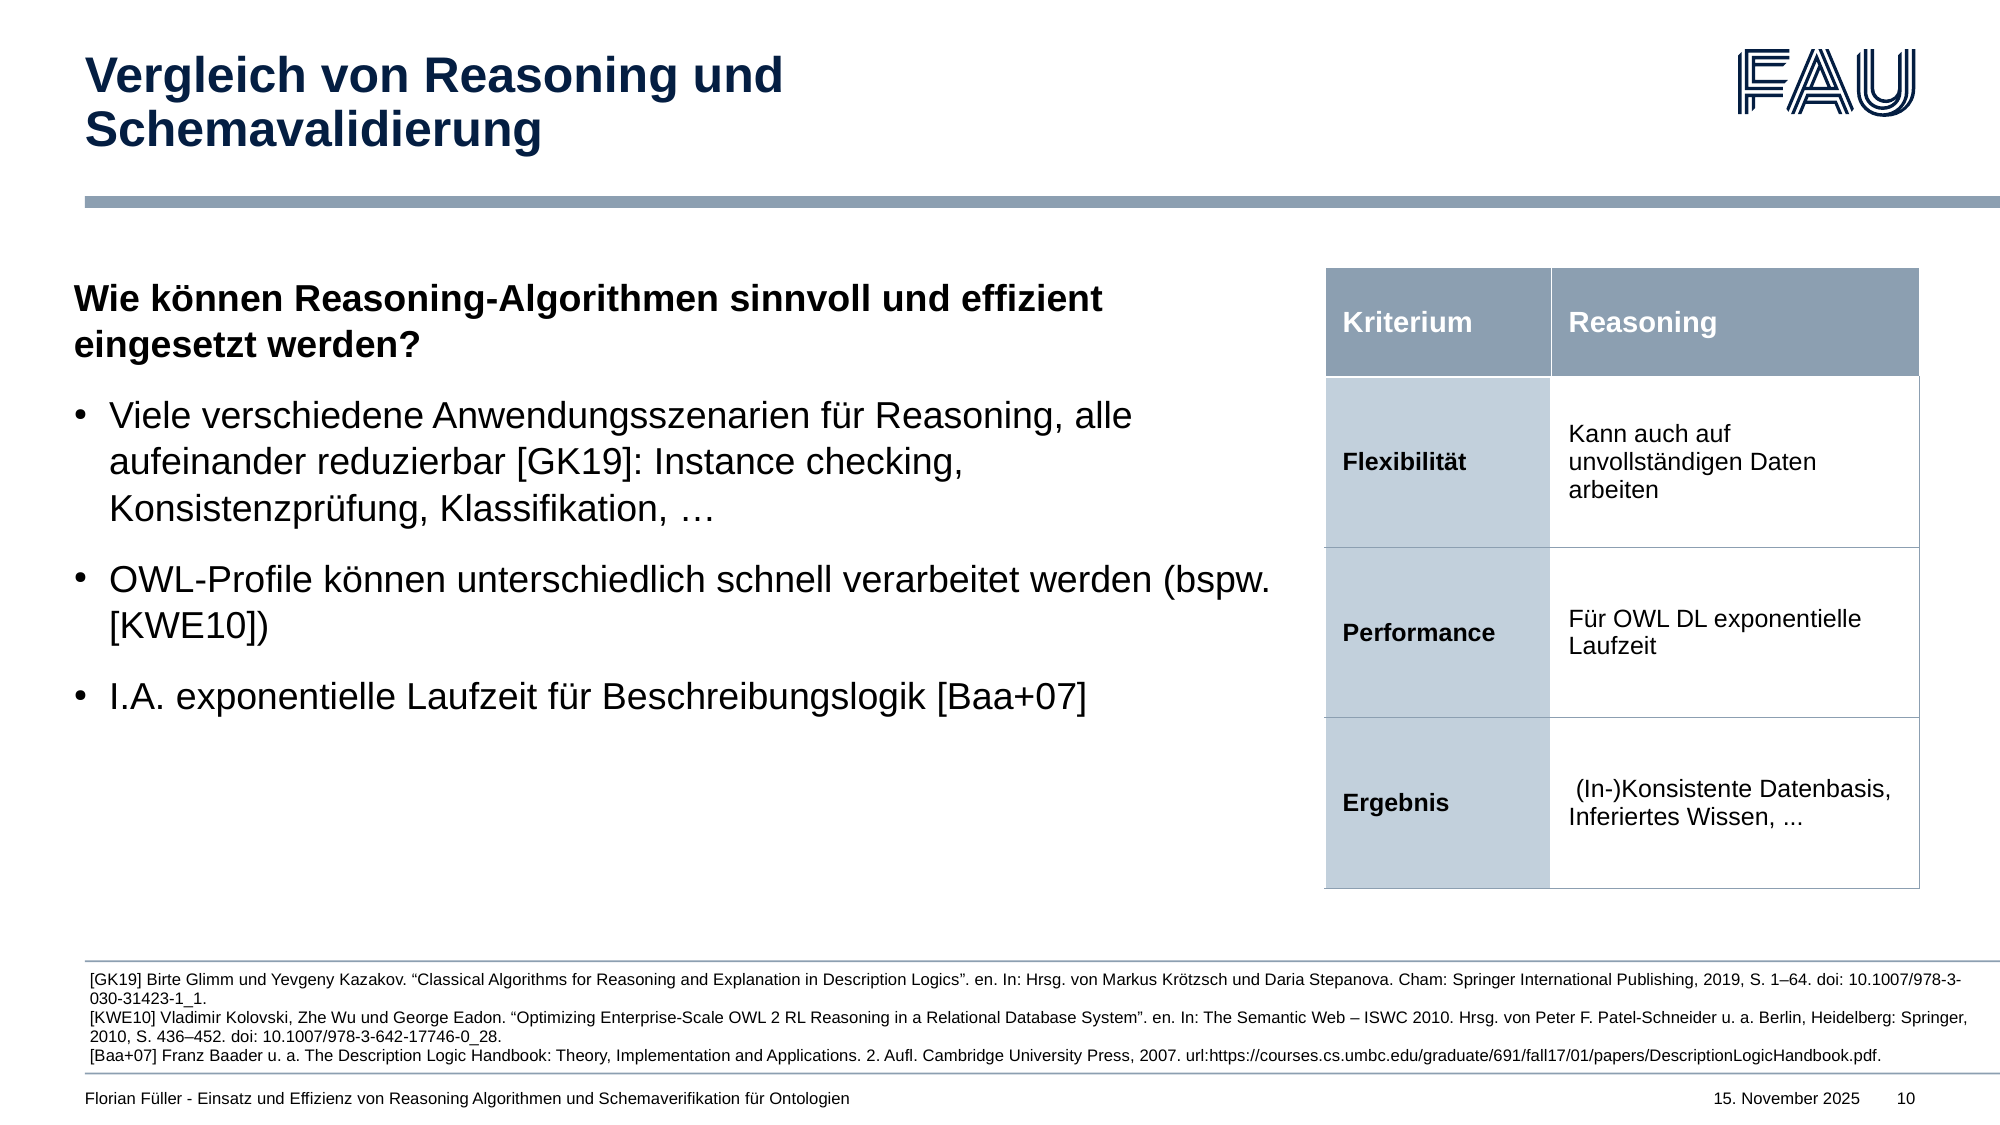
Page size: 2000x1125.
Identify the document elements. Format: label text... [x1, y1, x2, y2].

slide_number [1883, 1088, 1916, 1109]
text_box [GK19] Birte Glimm und Yevgeny Kazakov. “Classical Algorithms for Reasoning and Explanation in Description Logics”. en. In: Hrsg. von Markus Krötzsch und Daria Stepanova. Cham: Springer International Publishing, 2019, S. 1–64. doi: 10.1007/978-3-030-31423-1_1. [KWE10] Vladimir Kolovski, Zhe Wu und George Eadon. “Optimizing Enterprise-Scale OWL 2 RL Reasoning in a Relational Database System”. en. In: The Semantic Web – ISWC 2010. Hrsg. von Peter F. Patel-Schneider u. a. Berlin, Heidelberg: Springer, 2010, S. 436–452. doi: 10.1007/978-3-642-17746-0_28. [Baa+07] Franz Baader u. a. The Description Logic Handbook: Theory, Implementation and Applications. 2. Aufl. Cambridge University Press, 2007. url:https://courses.cs.umbc.edu/graduate/691/fall17/01/papers/DescriptionLogicHandbook.pdf. [75, 944, 2000, 1073]
title Vergleich von Reasoning und Schemavalidierung [84, 49, 1208, 104]
table_cell Performance [1326, 548, 1550, 717]
table_cell Flexibilität [1326, 378, 1550, 547]
table_cell Ergebnis [1326, 718, 1550, 888]
table_cell (In-)Konsistente Datenbasis, Inferiertes Wissen, ... [1552, 718, 1919, 888]
table_cell Für OWL DL exponentielle Laufzeit [1552, 548, 1919, 717]
table_cell Kann auch auf unvollständigen Daten arbeiten [1552, 378, 1919, 547]
table_header Kriterium [1326, 268, 1551, 376]
table_header Reasoning [1552, 268, 1919, 376]
slide_number 15. November 2025 [1708, 1088, 1861, 1109]
text_box Wie können Reasoning-Algorithmen sinnvoll und effizient eingesetzt werden? Viele verschiedene Anwendungsszenarien für Reasoning, alle aufeinander reduzierbar [GK19]: Instance checking, Konsistenzprüfung, Klassifikation, … OWL-Profile können unterschiedlich schnell verarbeitet werden (bspw. [KWE10]) I.A. exponentielle Laufzeit für Beschreibungslogik [Baa+07] [59, 265, 1300, 725]
footer Florian Füller - Einsatz und Effizienz von Reasoning Algorithmen und Schemaverifikation für Ontologien [84, 1088, 1684, 1109]
